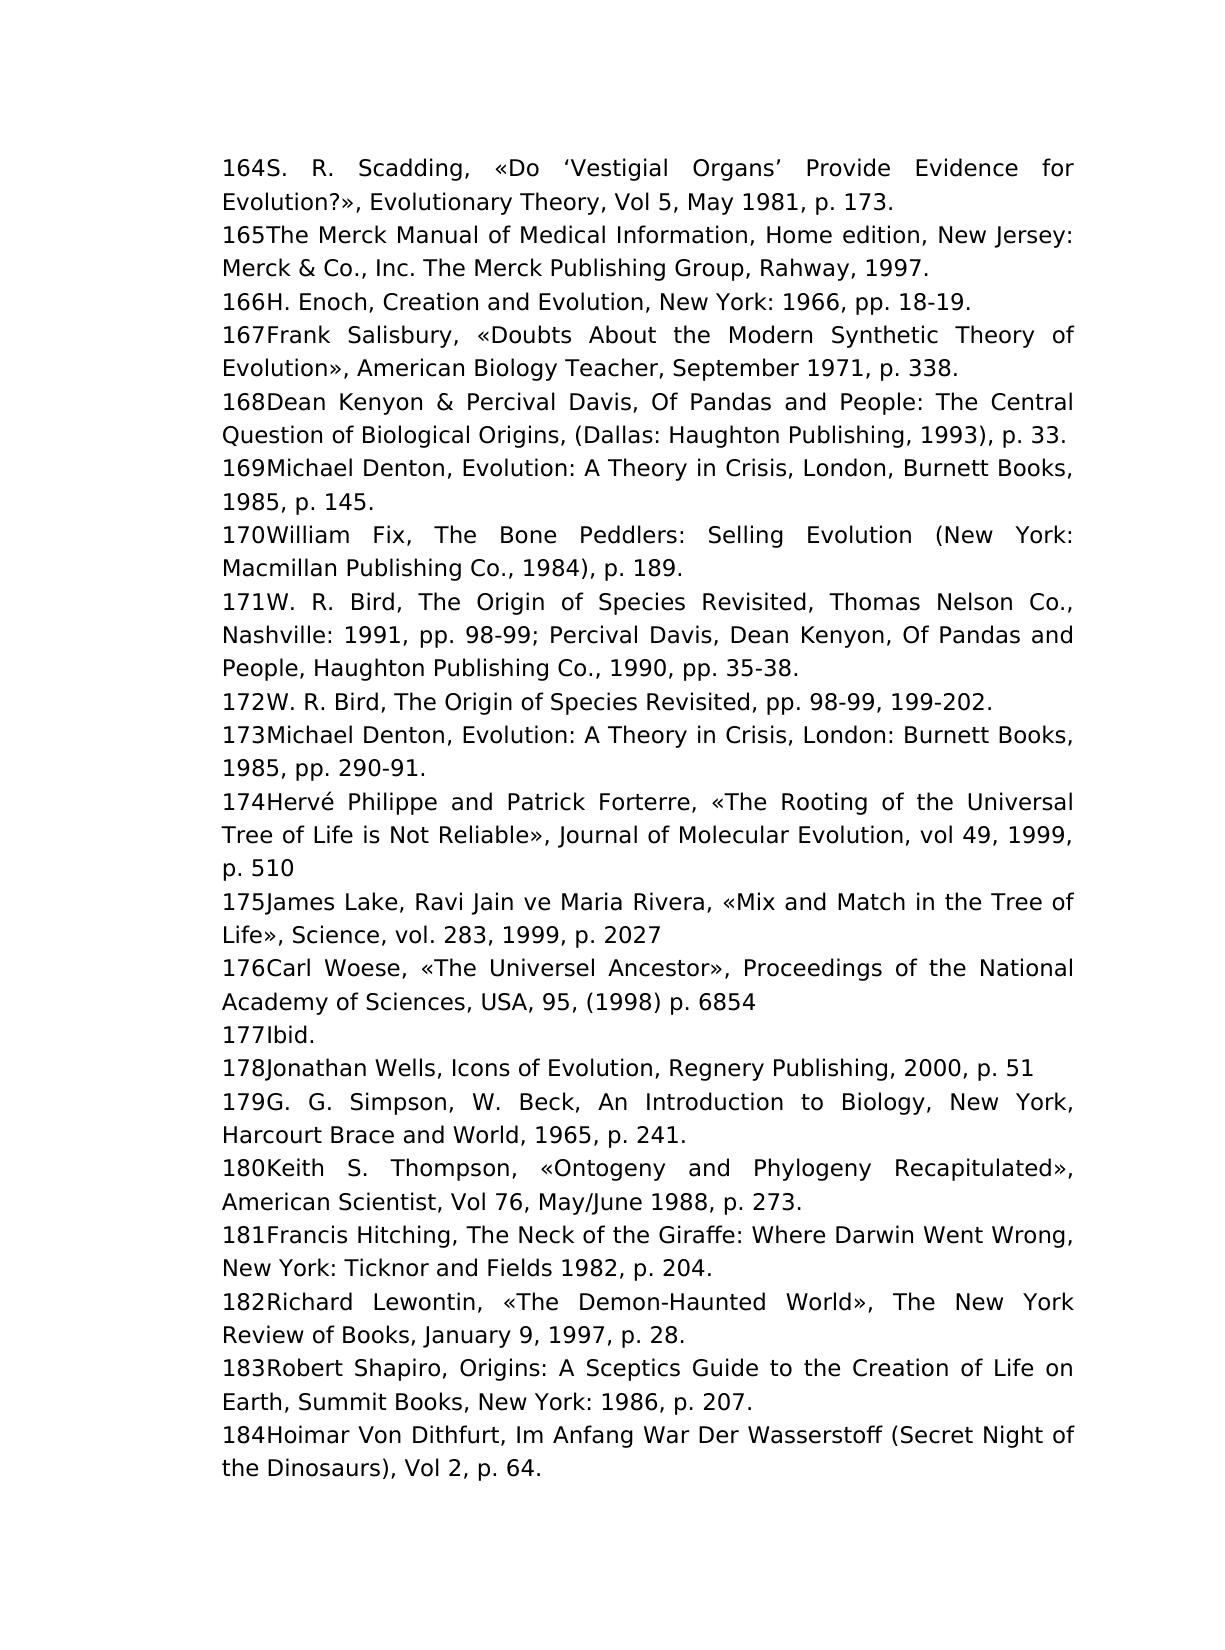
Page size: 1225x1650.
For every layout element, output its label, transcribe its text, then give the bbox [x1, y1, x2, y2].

text 165 The Merck Manual of Medical Information, Home edition, New Jersey: Merck & Co., Inc. The Merck Publishing Group, Rahway, 1997. [222, 217, 1075, 283]
text 180 Keith S. Thompson, «Ontogeny and Phylogeny Recapitulated», American Scientist, Vol 76, May/June 1988, p. 273. [222, 1150, 1075, 1217]
text 181 Francis Hitching, The Neck of the Giraffe: Where Darwin Went Wrong, New York: Ticknor and Fields 1982, p. 204. [222, 1217, 1075, 1283]
text 171 W. R. Bird, The Origin of Species Revisited, Thomas Nelson Co., Nashville: 1991, pp. 98-99; Percival Davis, Dean Kenyon, Of Pandas and People, Haughton Publishing Co., 1990, pp. 35-38. [222, 583, 1075, 683]
text 182 Richard Lewontin, «The Demon-Haunted World», The New York Review of Books, January 9, 1997, p. 28. [222, 1283, 1075, 1350]
text 169 Michael Denton, Evolution: A Theory in Crisis, London, Burnett Books, 1985, p. 145. [222, 450, 1075, 517]
text 179 G. G. Simpson, W. Beck, An Introduction to Biology, New York, Harcourt Brace and World, 1965, p. 241. [222, 1083, 1075, 1150]
text 174 Hervé Philippe and Patrick Forterre, «The Rooting of the Universal Tree of Life is Not Reliable», Journal of Molecular Evolution, vol 49, 1999, p. 510 [222, 783, 1075, 883]
text 170 William Fix, The Bone Peddlers: Selling Evolution (New York: Macmillan Publishing Co., 1984), p. 189. [222, 517, 1075, 583]
text 173 Michael Denton, Evolution: A Theory in Crisis, London: Burnett Books, 1985, pp. 290-91. [222, 717, 1075, 783]
text 176 Carl Woese, «The Universel Ancestor», Proceedings of the National Academy of Sciences, USA, 95, (1998) p. 6854 [222, 950, 1075, 1017]
text 183 Robert Shapiro, Origins: A Sceptics Guide to the Creation of Life on Earth, Summit Books, New York: 1986, p. 207. [222, 1350, 1075, 1417]
text 168 Dean Kenyon & Percival Davis, Of Pandas and People: The Central Question of Biological Origins, (Dallas: Haughton Publishing, 1993), p. 33. [222, 383, 1075, 450]
text 172 W. R. Bird, The Origin of Species Revisited, pp. 98-99, 199-202. [222, 683, 1075, 717]
text 166 H. Enoch, Creation and Evolution, New York: 1966, pp. 18-19. [222, 283, 1075, 317]
text 178 Jonathan Wells, Icons of Evolution, Regnery Publishing, 2000, p. 51 [222, 1050, 1075, 1083]
text 164 S. R. Scadding, «Do ‘Vestigial Organs’ Provide Evidence for Evolution?», Evolutionary Theory, Vol 5, May 1981, p. 173. [222, 150, 1075, 217]
text 167 Frank Salisbury, «Doubts About the Modern Synthetic Theory of Evolution», American Biology Teacher, September 1971, p. 338. [222, 317, 1075, 383]
text 177 Ibid. [222, 1017, 1075, 1050]
text 175 James Lake, Ravi Jain ve Maria Rivera, «Mix and Match in the Tree of Life», Science, vol. 283, 1999, p. 2027 [222, 883, 1075, 950]
text 184 Hoimar Von Dithfurt, Im Anfang War Der Wasserstoff (Secret Night of the Dinosaurs), Vol 2, p. 64. [222, 1417, 1075, 1483]
